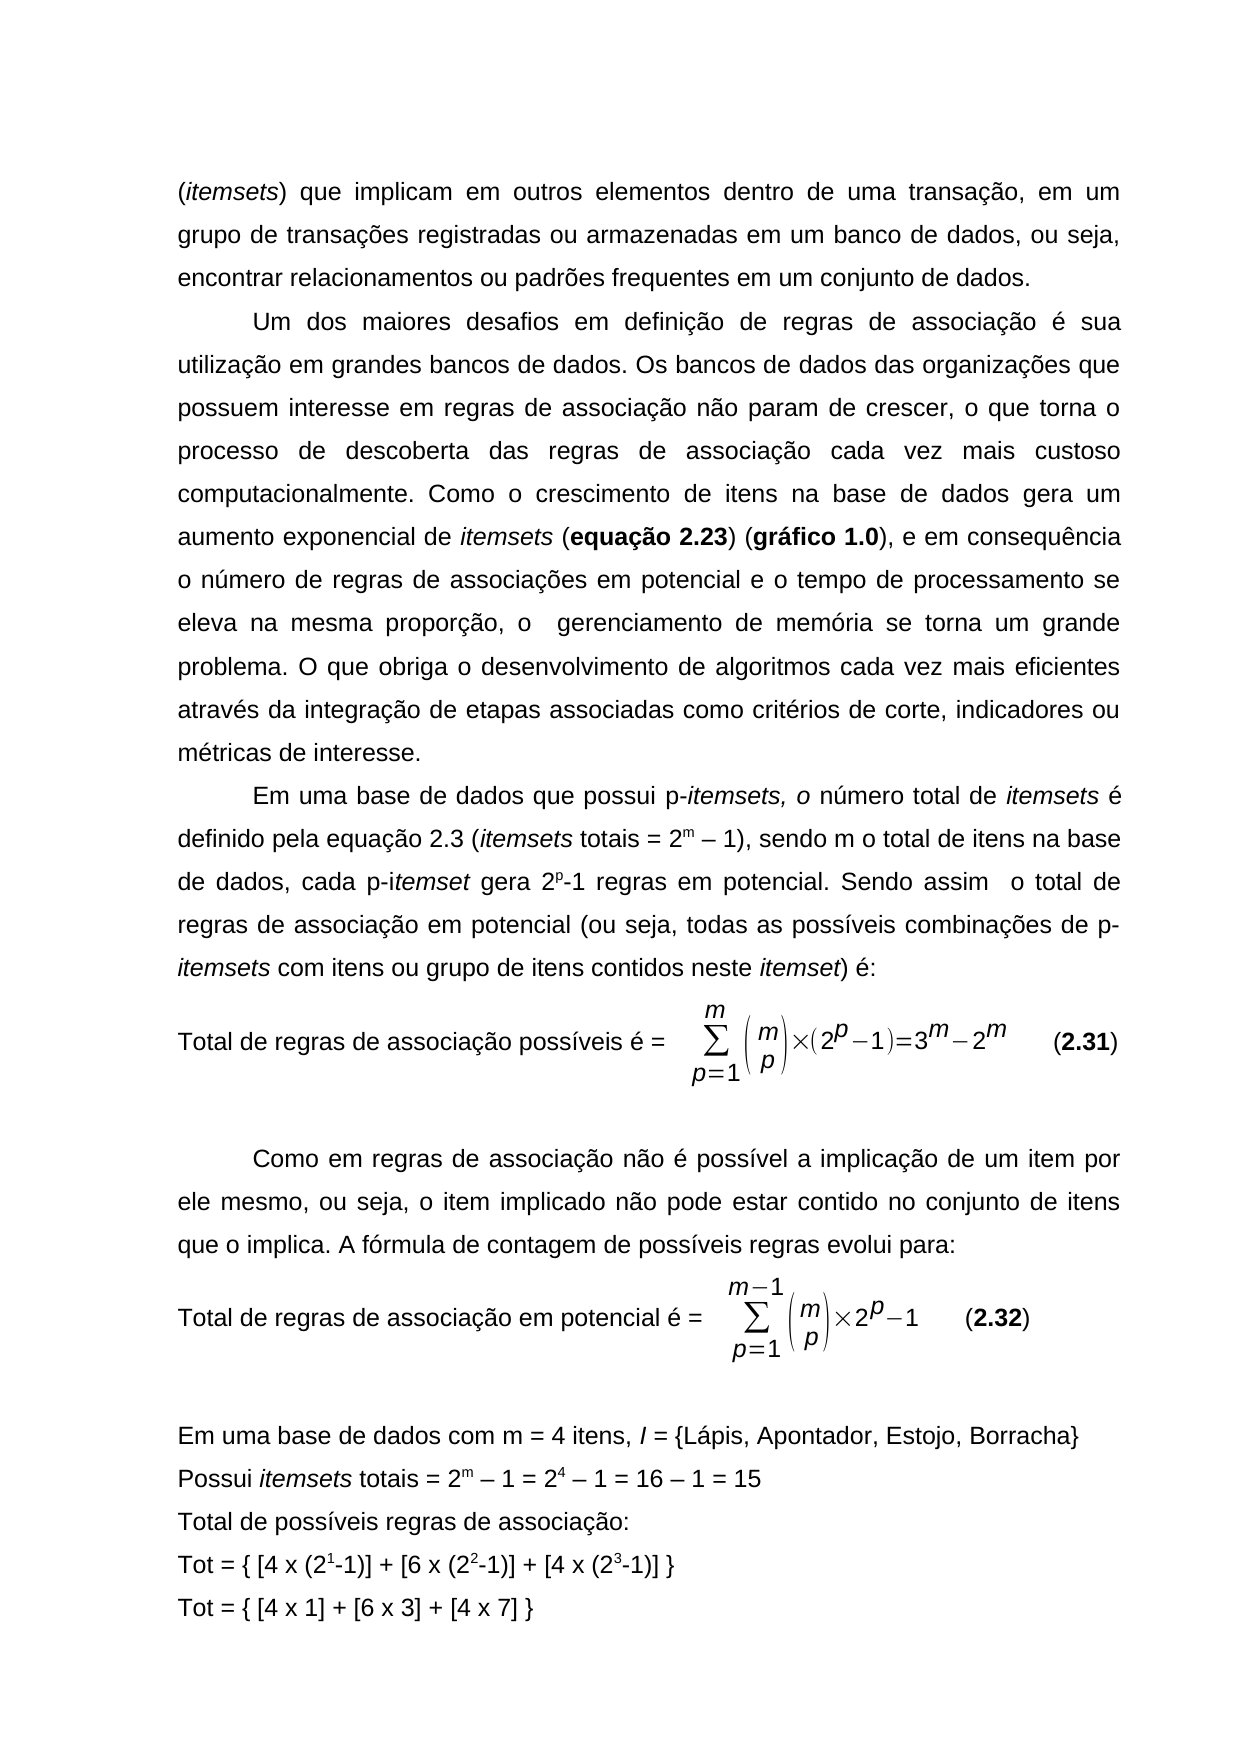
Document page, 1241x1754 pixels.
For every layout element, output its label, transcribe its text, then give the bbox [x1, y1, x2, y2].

text Em uma base de dados que possui p-itemsets, o número total de itemsets é definido pela equação 2.3 (itemsets totais = 2m – 1), sendo m o total de itens na base de dados, cada p-itemset gera 2p-1 regras em potencial. Sendo assim o total de regras de associação em potencial (ou seja, todas as possíveis combinações de p-itemsets com itens ou grupo de itens contidos neste itemset) é: [177, 781, 1122, 982]
text Total de regras de associação em potencial é = (2.32) [177, 1273, 1122, 1363]
text Total de possíveis regras de associação: [177, 1507, 1122, 1536]
text Tot = { [4 x (21-1)] + [6 x (22-1)] + [4 x (23-1)] } [177, 1550, 1122, 1579]
text Como em regras de associação não é possível a implicação de um item por ele mesmo, ou seja, o item implicado não pode estar contido no conjunto de itens que o implica. A fórmula de contagem de possíveis regras evolui para: [177, 1144, 1122, 1259]
text Em uma base de dados com m = 4 itens, I = {Lápis, Apontador, Estojo, Borracha} [177, 1421, 1122, 1449]
text Um dos maiores desafios em definição de regras de associação é sua utilização em grandes bancos de dados. Os bancos de dados das organizações que possuem interesse em regras de associação não param de crescer, o que torna o processo de descoberta das regras de associação cada vez mais custoso computacionalmente. Como o crescimento de itens na base de dados gera um aumento exponencial de itemsets (equação 2.23) (gráfico 1.0), e em consequência o número de regras de associações em potencial e o tempo de processamento se eleva na mesma proporção, o gerenciamento de memória se torna um grande problema. O que obriga o desenvolvimento de algoritmos cada vez mais eficientes através da integração de etapas associadas como critérios de corte, indicadores ou métricas de interesse. [177, 307, 1122, 767]
text (itemsets) que implicam em outros elementos dentro de uma transação, em um grupo de transações registradas ou armazenadas em um banco de dados, ou seja, encontrar relacionamentos ou padrões frequentes em um conjunto de dados. [177, 177, 1122, 292]
text Possui itemsets totais = 2m – 1 = 24 – 1 = 16 – 1 = 15 [177, 1464, 1122, 1493]
text Tot = { [4 x 1] + [6 x 3] + [4 x 7] } [177, 1593, 1122, 1622]
text Total de regras de associação possíveis é = (2.31) [177, 997, 1122, 1086]
